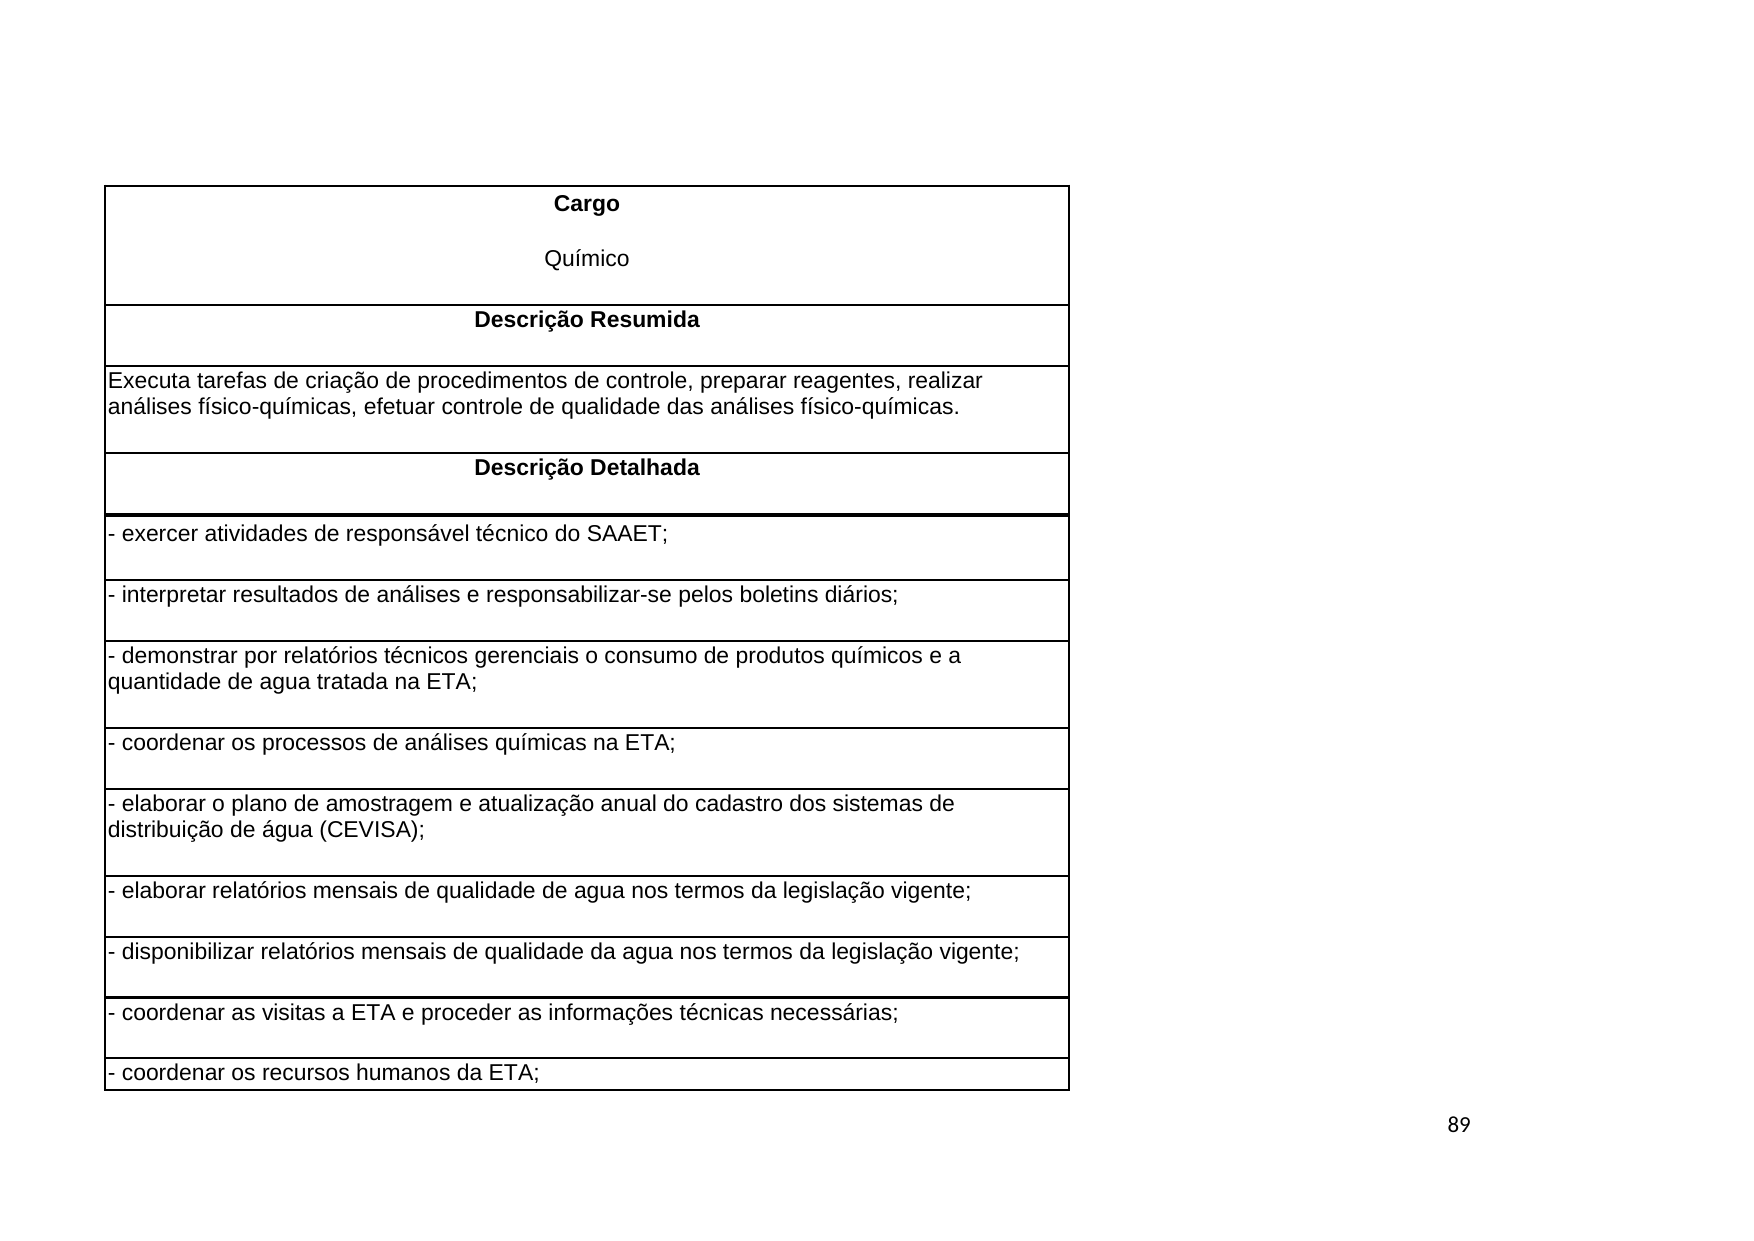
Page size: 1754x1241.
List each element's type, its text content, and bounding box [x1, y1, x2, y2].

table_header - exercer atividades de responsável técnico do SAAET; [106, 517, 1068, 579]
table_cell - demonstrar por relatórios técnicos gerenciais o consumo de produtos químicos e a quantidade de agua tratada na ETA; [106, 642, 1068, 727]
table_cell - coordenar os recursos humanos da ETA; [106, 1059, 1068, 1089]
table_cell - elaborar o plano de amostragem e atualização anual do cadastro dos sistemas de distribuição de água (CEVISA); [106, 790, 1068, 875]
table_cell - coordenar os processos de análises químicas na ETA; [106, 729, 1068, 788]
table_cell - coordenar as visitas a ETA e proceder as informações técnicas necessárias; [106, 999, 1068, 1057]
table_cell - interpretar resultados de análises e responsabilizar-se pelos boletins diários; [106, 581, 1068, 639]
table_cell Executa tarefas de criação de procedimentos de controle, preparar reagentes, realizar análises físico-químicas, efetuar controle de qualidade das análises físico-químicas. [106, 367, 1068, 452]
table_cell Descrição Detalhada [106, 454, 1068, 513]
table_cell - elaborar relatórios mensais de qualidade de agua nos termos da legislação vigente; [106, 877, 1068, 936]
table_header Cargo Químico [106, 187, 1068, 304]
table_cell Descrição Resumida [106, 306, 1068, 365]
table_cell - disponibilizar relatórios mensais de qualidade da agua nos termos da legislação vigente; [106, 938, 1068, 996]
